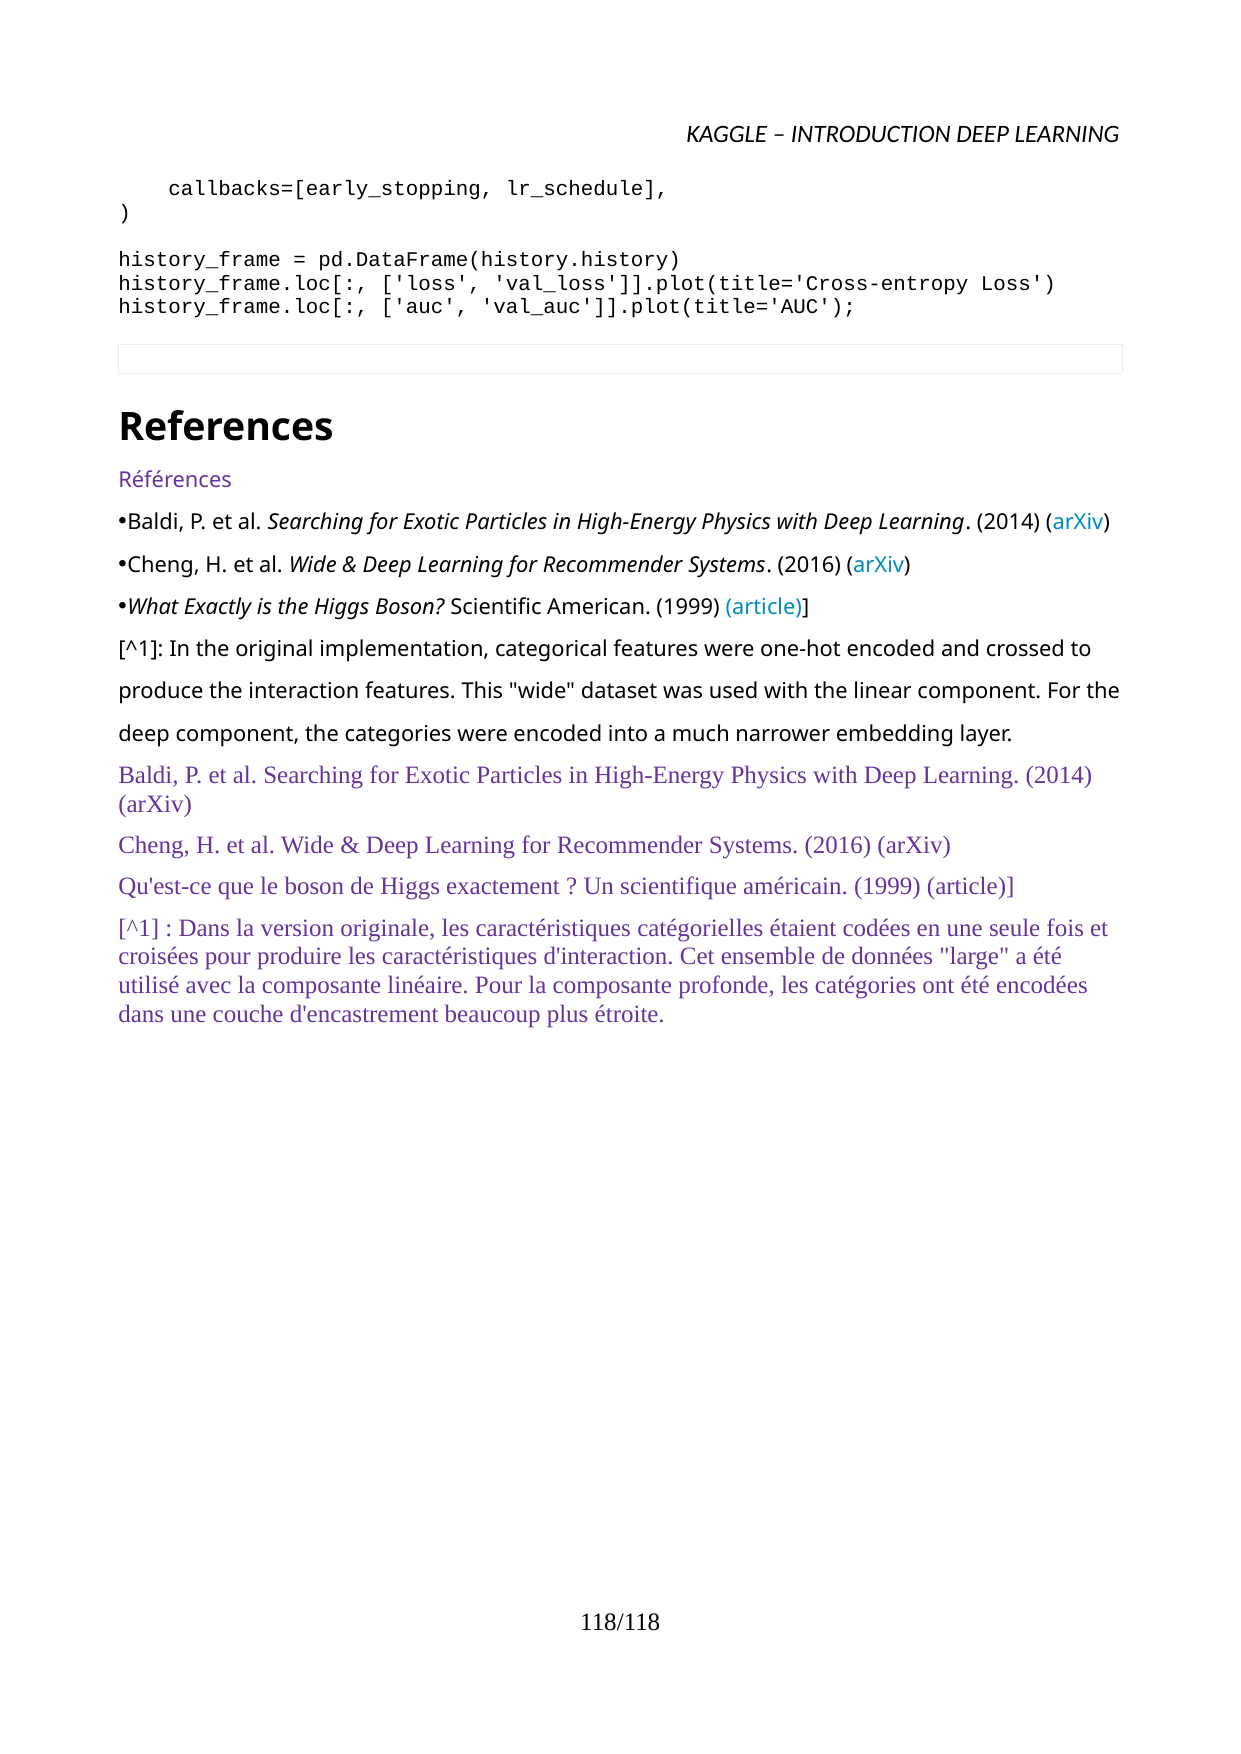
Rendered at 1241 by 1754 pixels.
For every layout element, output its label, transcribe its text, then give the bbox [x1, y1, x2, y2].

text history_frame.loc[:, ['auc', 'val_auc']].plot(title='AUC'); [118, 296, 1122, 320]
list Baldi, P. et al. Searching for Exotic Particles in High-Energy Physics with Deep Learning. (2014) (arXiv) [118, 506, 1122, 536]
list Références [118, 464, 1122, 494]
text Qu'est-ce que le boson de Higgs exactement ? Un scientifique américain. (1999) (article)] [118, 871, 1122, 900]
text history_frame = pd.DataFrame(history.history) [118, 249, 1122, 273]
list Cheng, H. et al. Wide & Deep Learning for Recommender Systems. (2016) (arXiv) [118, 549, 1122, 578]
subtitle References [118, 398, 1122, 452]
text Baldi, P. et al. Searching for Exotic Particles in High-Energy Physics with Deep Learning. (2014) (arXiv) [118, 760, 1122, 818]
text Cheng, H. et al. Wide & Deep Learning for Recommender Systems. (2016) (arXiv) [118, 830, 1122, 859]
text [^1]: In the original implementation, categorical features were one-hot encoded and crossed to produce the interaction features. This "wide" dataset was used with the linear component. For the deep component, the categories were encoded into a much narrower embedding layer. [118, 633, 1122, 748]
list What Exactly is the Higgs Boson? Scientific American. (1999) (article)] [118, 591, 1122, 621]
text [^1] : Dans la version originale, les caractéristiques catégorielles étaient codées en une seule fois et croisées pour produire les caractéristiques d'interaction. Cet ensemble de données "large" a été utilisé avec la composante linéaire. Pour la composante profonde, les catégories ont été encodées dans une couche d'encastrement beaucoup plus étroite. [118, 913, 1122, 1028]
text callbacks=[early_stopping, lr_schedule], [118, 178, 1122, 202]
text history_frame.loc[:, ['loss', 'val_loss']].plot(title='Cross-entropy Loss') [118, 273, 1122, 296]
text ) [118, 202, 1122, 225]
